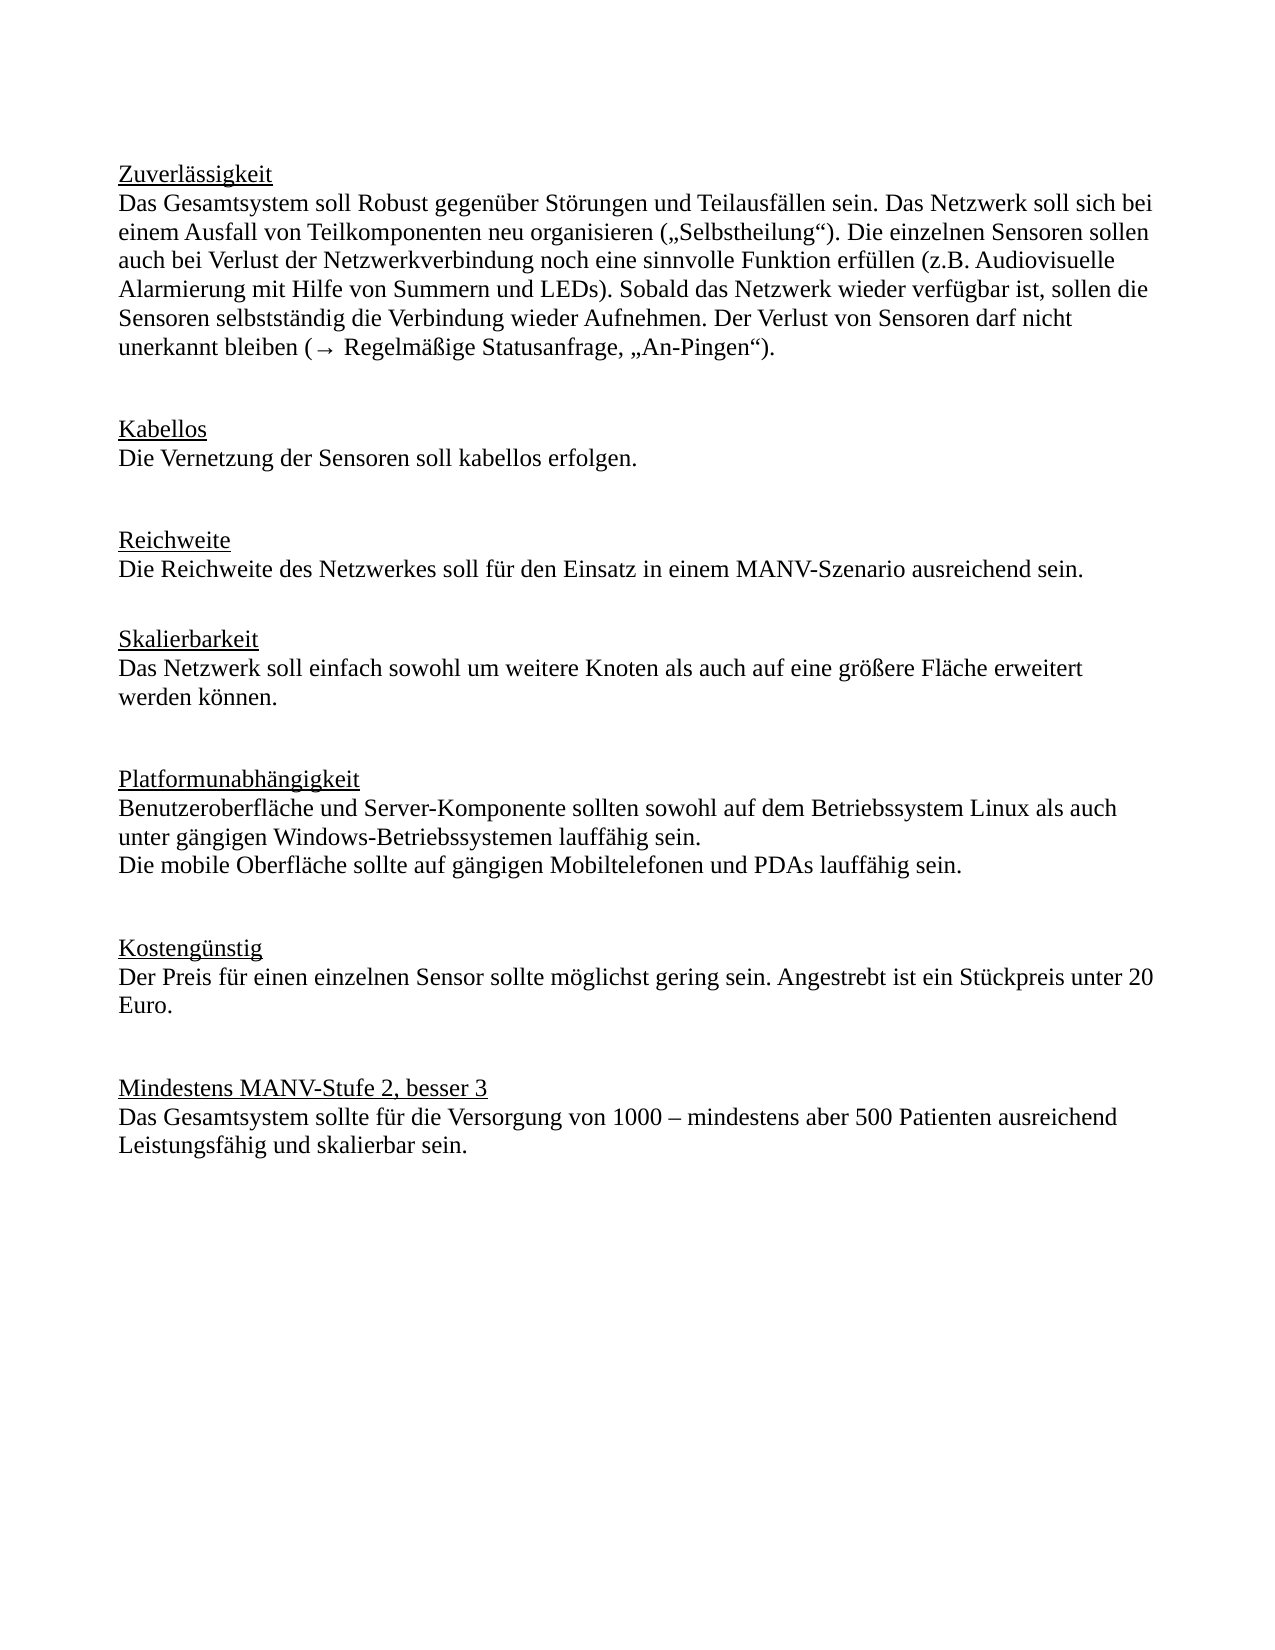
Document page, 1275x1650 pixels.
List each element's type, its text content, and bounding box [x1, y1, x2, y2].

text Kostengünstig Der Preis für einen einzelnen Sensor sollte möglichst gering sein. Angestrebt ist ein Stückpreis unter 20 Euro. [118, 933, 1157, 1019]
text Kabellos Die Vernetzung der Sensoren soll kabellos erfolgen. [118, 414, 1157, 472]
text Reichweite Die Reichweite des Netzwerkes soll für den Einsatz in einem MANV-Szenario ausreichend sein. [118, 526, 1157, 612]
text Skalierbarkeit Das Netzwerk soll einfach sowohl um weitere Knoten als auch auf eine größere Fläche erweitert werden können. [118, 624, 1157, 711]
text Platformunabhängigkeit Benutzeroberfläche und Server-Komponente sollten sowohl auf dem Betriebssystem Linux als auch unter gängigen Windows-Betriebssystemen lauffähig sein. Die mobile Oberfläche sollte auf gängigen Mobiltelefonen und PDAs lauffähig sein. [118, 764, 1157, 879]
text Mindestens MANV-Stufe 2, besser 3 Das Gesamtsystem sollte für die Versorgung von 1000 – mindestens aber 500 Patienten ausreichend Leistungsfähig und skalierbar sein. [118, 1073, 1157, 1159]
text Zuverlässigkeit Das Gesamtsystem soll Robust gegenüber Störungen und Teilausfällen sein. Das Netzwerk soll sich bei einem Ausfall von Teilkomponenten neu organisieren („Selbstheilung“). Die einzelnen Sensoren sollen auch bei Verlust der Netzwerkverbindung noch eine sinnvolle Funktion erfüllen (z.B. Audiovisuelle Alarmierung mit Hilfe von Summern und LEDs). Sobald das Netzwerk wieder verfügbar ist, sollen die Sensoren selbstständig die Verbindung wieder Aufnehmen. Der Verlust von Sensoren darf nicht unerkannt bleiben (→ Regelmäßige Statusanfrage, „An-Pingen“). [118, 159, 1157, 361]
